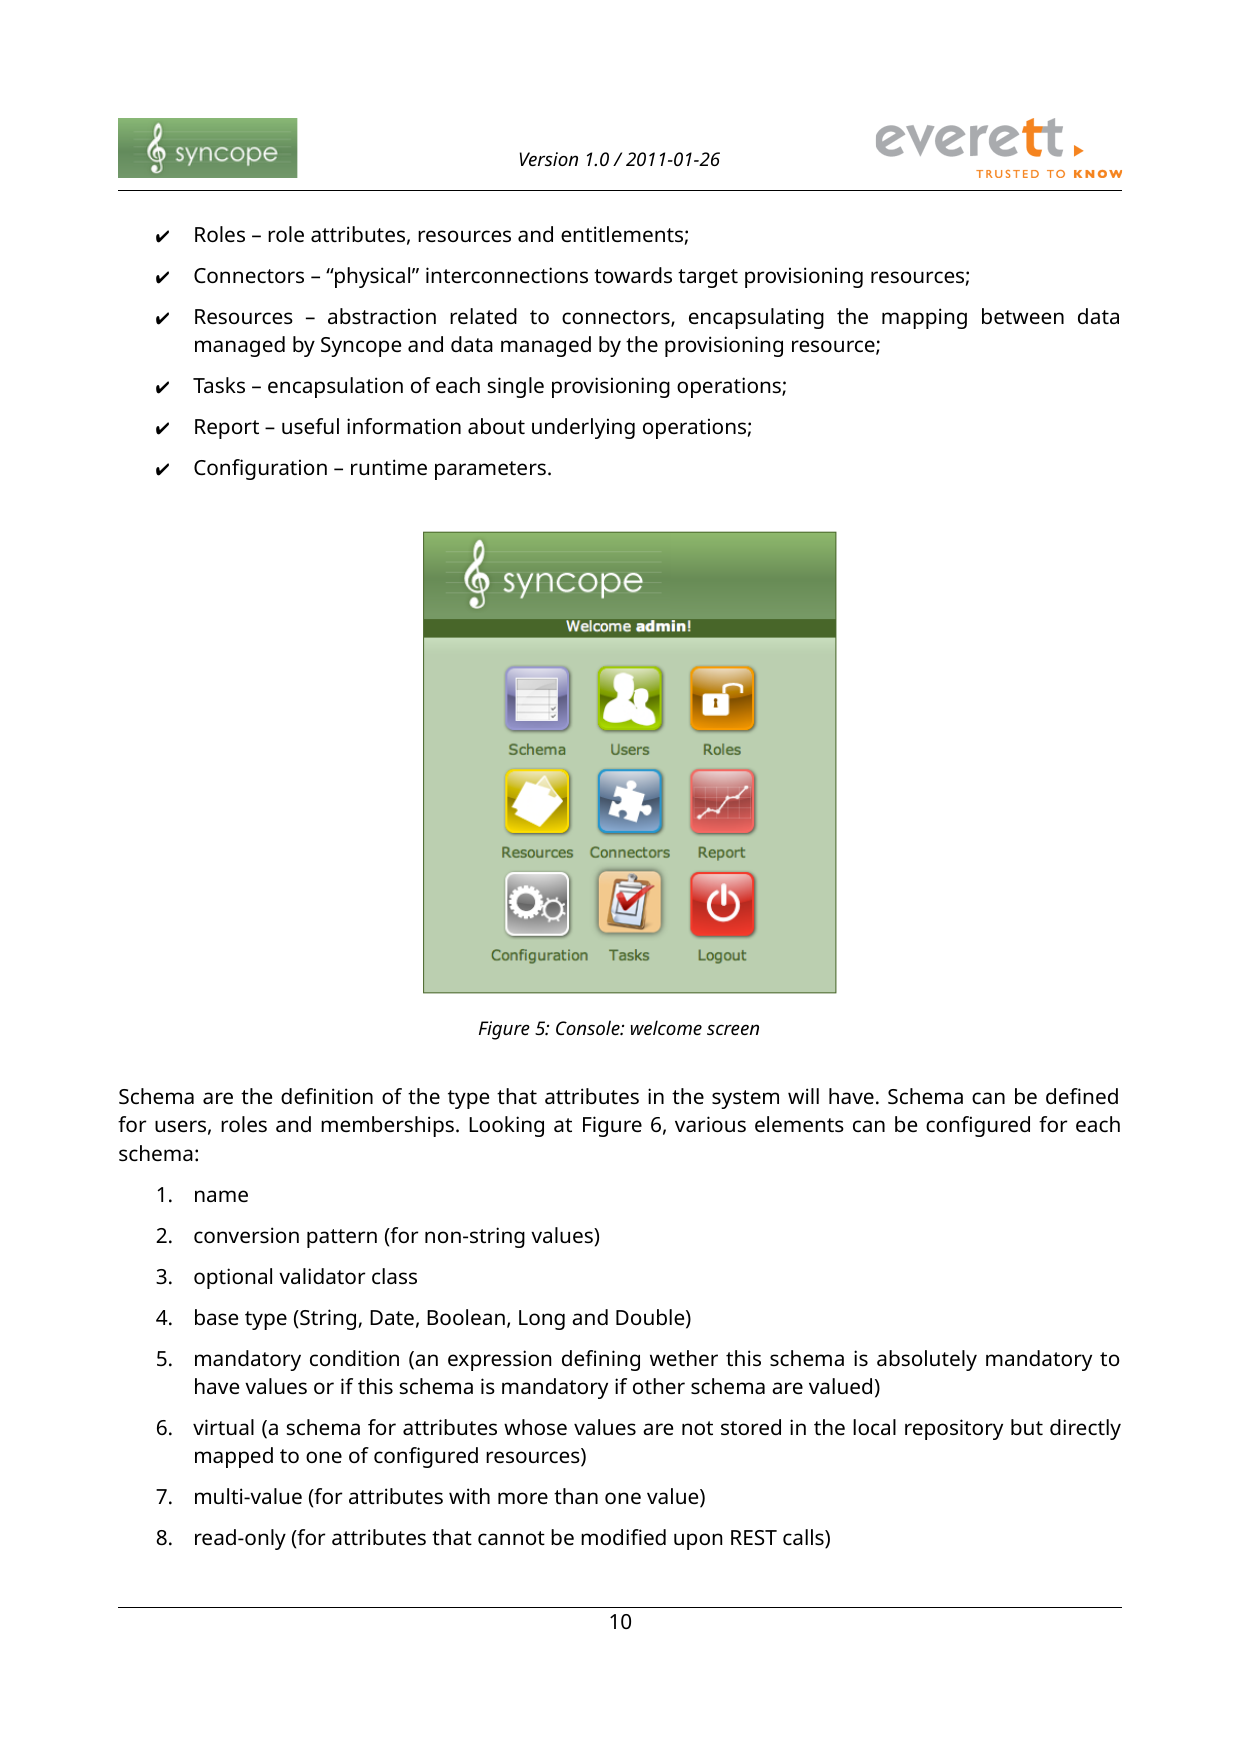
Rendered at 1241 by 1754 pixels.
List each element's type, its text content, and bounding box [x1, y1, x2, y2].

list optional validator class [156, 1262, 1122, 1290]
list Configuration – runtime parameters. [156, 453, 1122, 481]
picture [875, 118, 1123, 178]
list read-only (for attributes that cannot be modified upon REST calls) [156, 1523, 1122, 1552]
list base type (String, Date, Boolean, Long and Double) [156, 1303, 1122, 1331]
list Resources – abstraction related to connectors, encapsulating the mapping between data managed by Syncope and data managed by the provisioning resource; [156, 302, 1122, 359]
text Schema are the definition of the type that attributes in the system will have. Schema can be defined for users, roles and memberships. Looking at Figure 6, various elements can be configured for each schema: [118, 1082, 1122, 1167]
list Tasks – encapsulation of each single provisioning operations; [156, 371, 1122, 399]
list multi-value (for attributes with more than one value) [156, 1482, 1122, 1511]
picture [118, 118, 298, 178]
list mandatory condition (an expression defining wether this schema is absolutely mandatory to have values or if this schema is mandatory if other schema are valued) [156, 1344, 1122, 1401]
list Roles – role attributes, resources and entitlements; [156, 220, 1122, 248]
list virtual (a schema for attributes whose values are not stored in the local repository but directly mapped to one of configured resources) [156, 1413, 1122, 1470]
list conversion pattern (for non-string values) [156, 1221, 1122, 1249]
list name [156, 1180, 1122, 1208]
list Report – useful information about underlying operations; [156, 412, 1122, 441]
text Figure 5: Console: welcome screen [384, 1016, 856, 1041]
list Connectors – “physical” interconnections towards target provisioning resources; [156, 261, 1122, 289]
picture [384, 506, 857, 1016]
